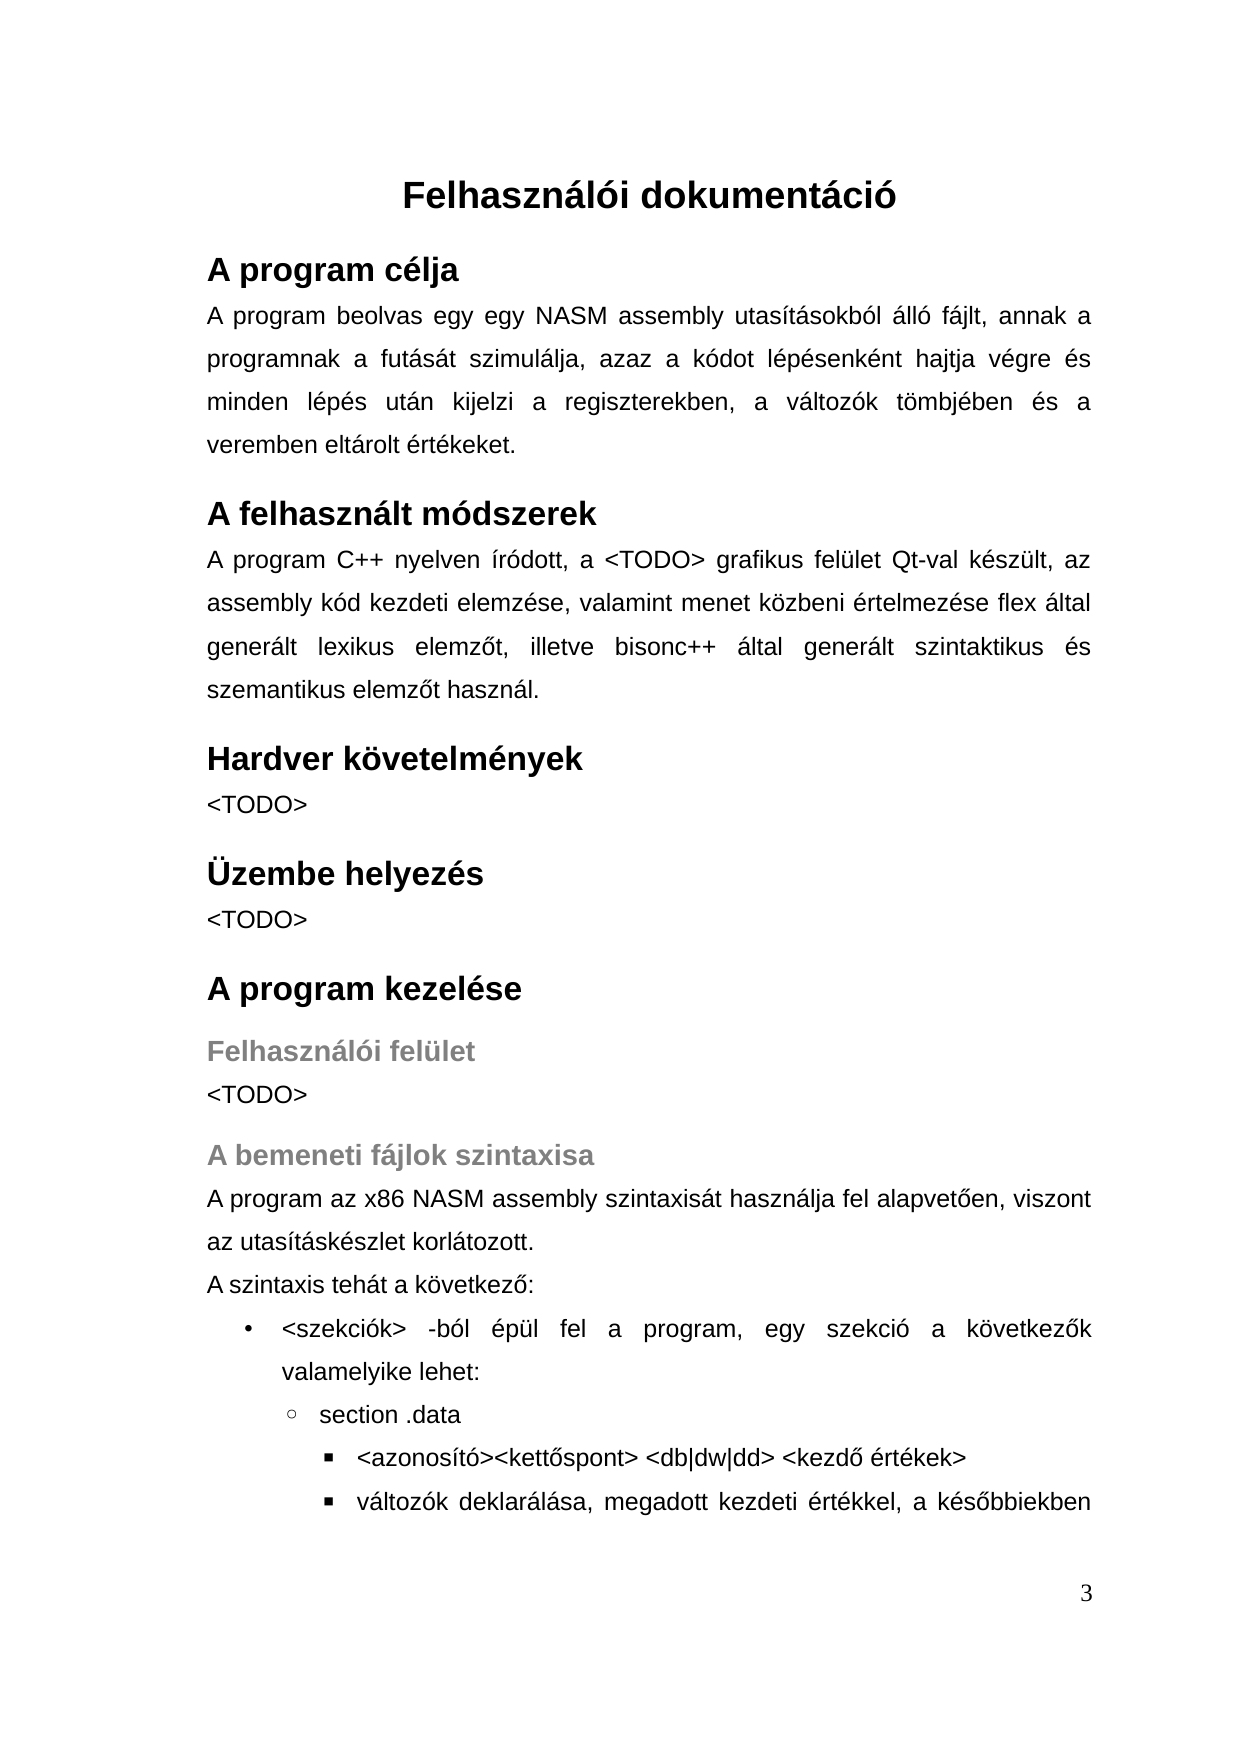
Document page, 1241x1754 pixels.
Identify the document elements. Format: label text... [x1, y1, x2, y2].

subtitle Üzembe helyezés [207, 854, 1093, 892]
text A program az x86 NASM assembly szintaxisát használja fel alapvetően, viszont az utasításkészlet korlátozott. [207, 1184, 1093, 1256]
text <TODO> [207, 1081, 1093, 1109]
subtitle A bemeneti fájlok szintaxisa [207, 1138, 1093, 1172]
text <TODO> [207, 790, 1093, 818]
list <szekciók> -ból épül fel a program, egy szekció a következők valamelyike lehet: [244, 1314, 1093, 1386]
subtitle Felhasználói felület [207, 1034, 1093, 1068]
subtitle Felhasználói dokumentáció [207, 173, 1093, 216]
subtitle A program kezelése [207, 969, 1093, 1007]
text A program beolvas egy egy NASM assembly utasításokból álló fájlt, annak a programnak a futását szimulálja, azaz a kódot lépésenként hajtja végre és minden lépés után kijelzi a regiszterekben, a változók tömbjében és a veremben eltárolt értékeket. [207, 301, 1093, 459]
list változók deklarálása, megadott kezdeti értékkel, a későbbiekben [319, 1486, 1093, 1515]
subtitle A program célja [207, 249, 1093, 288]
subtitle Hardver követelmények [207, 738, 1093, 777]
text A szintaxis tehát a következő: [207, 1271, 1093, 1299]
list section .data [282, 1400, 1093, 1429]
text A program C++ nyelven íródott, a <TODO> grafikus felület Qt-val készült, az assembly kód kezdeti elemzése, valamint menet közbeni értelmezése flex által generált lexikus elemzőt, illetve bisonc++ által generált szintaktikus és szemantikus elemzőt használ. [207, 545, 1093, 703]
subtitle A felhasznált módszerek [207, 494, 1093, 533]
text <TODO> [207, 905, 1093, 933]
list <azonosító><kettőspont> <db|dw|dd> <kezdő értékek> [319, 1443, 1093, 1472]
